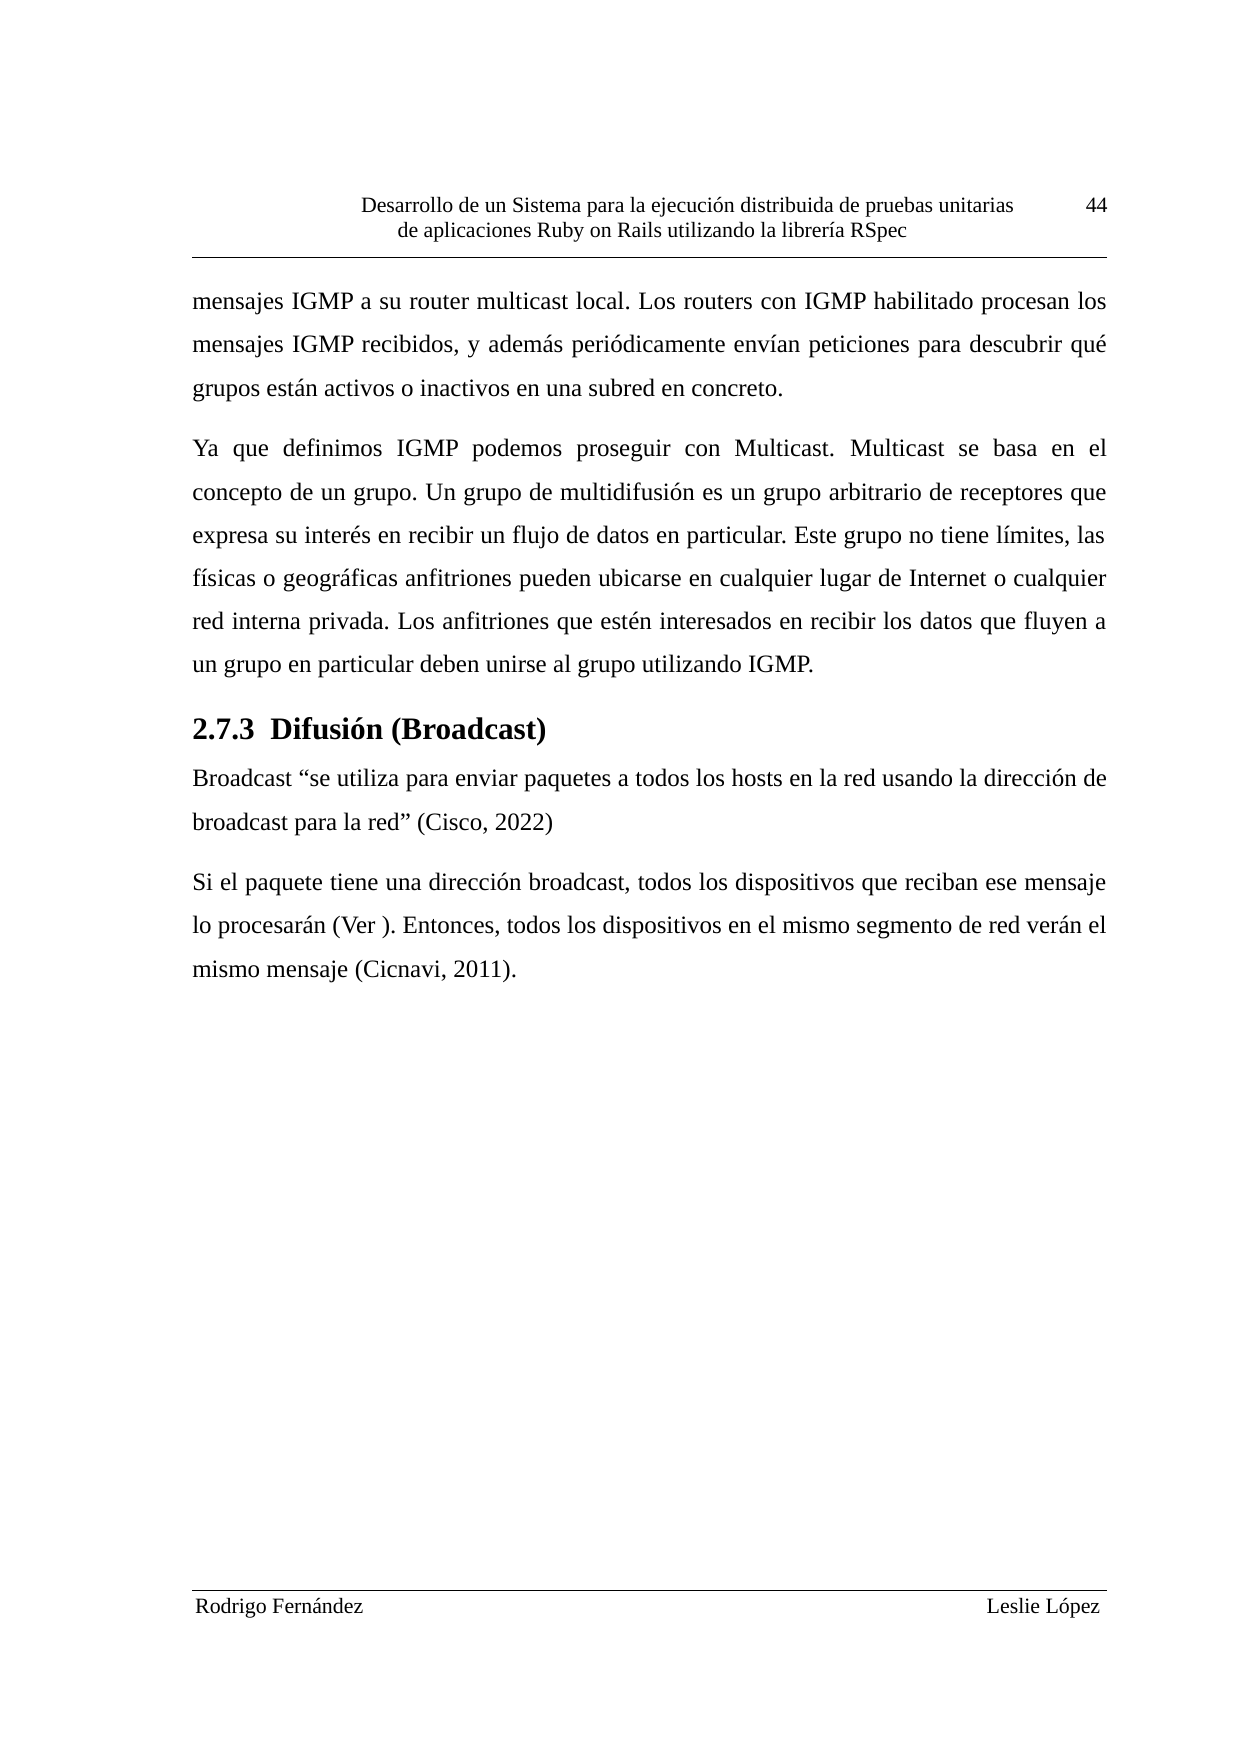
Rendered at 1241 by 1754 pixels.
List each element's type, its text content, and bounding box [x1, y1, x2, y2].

subtitle Difusión (Broadcast) [192, 710, 1107, 746]
text Ya que definimos IGMP podemos proseguir con Multicast. Multicast se basa en el concepto de un grupo. Un grupo de multidifusión es un grupo arbitrario de receptores que expresa su interés en recibir un flujo de datos en particular. Este grupo no tiene límites, las físicas o geográficas anfitriones pueden ubicarse en cualquier lugar de Internet o cualquier red interna privada. Los anfitriones que estén interesados en recibir los datos que fluyen a un grupo en particular deben unirse al grupo utilizando IGMP. [192, 433, 1107, 678]
text Broadcast “se utiliza para enviar paquetes a todos los hosts en la red usando la dirección de broadcast para la red” (Cisco, 2022)⁠ [192, 763, 1107, 835]
text mensajes IGMP a su router multicast local. Los routers con IGMP habilitado procesan los mensajes IGMP recibidos, y además periódicamente envían peticiones para descubrir qué grupos están activos o inactivos en una subred en concreto. [192, 286, 1107, 401]
text Si el paquete tiene una dirección broadcast, todos los dispositivos que reciban ese mensaje lo procesarán (Ver ). Entonces, todos los dispositivos en el mismo segmento de red verán el mismo mensaje (Cicnavi, 2011)⁠. [192, 867, 1107, 982]
